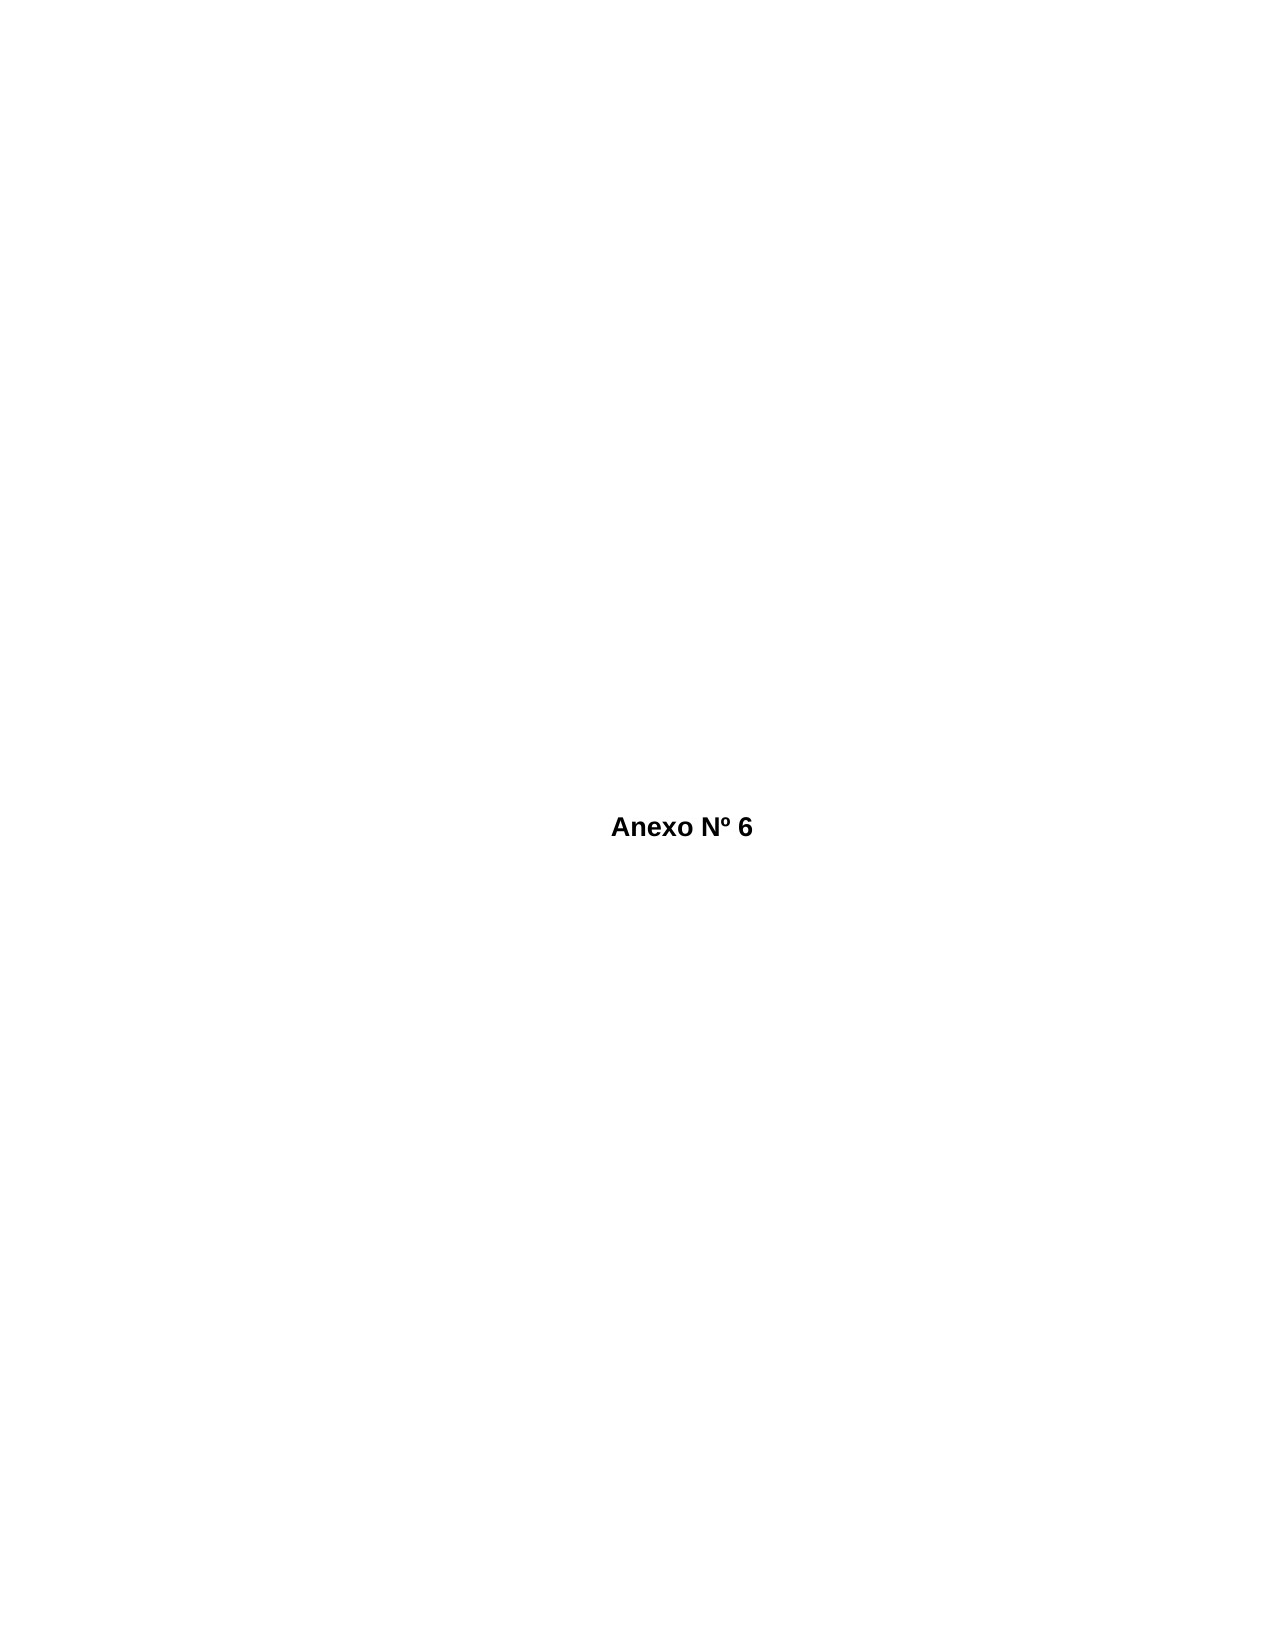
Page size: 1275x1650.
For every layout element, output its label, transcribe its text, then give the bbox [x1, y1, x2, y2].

text Anexo Nº 6 [236, 811, 1127, 842]
